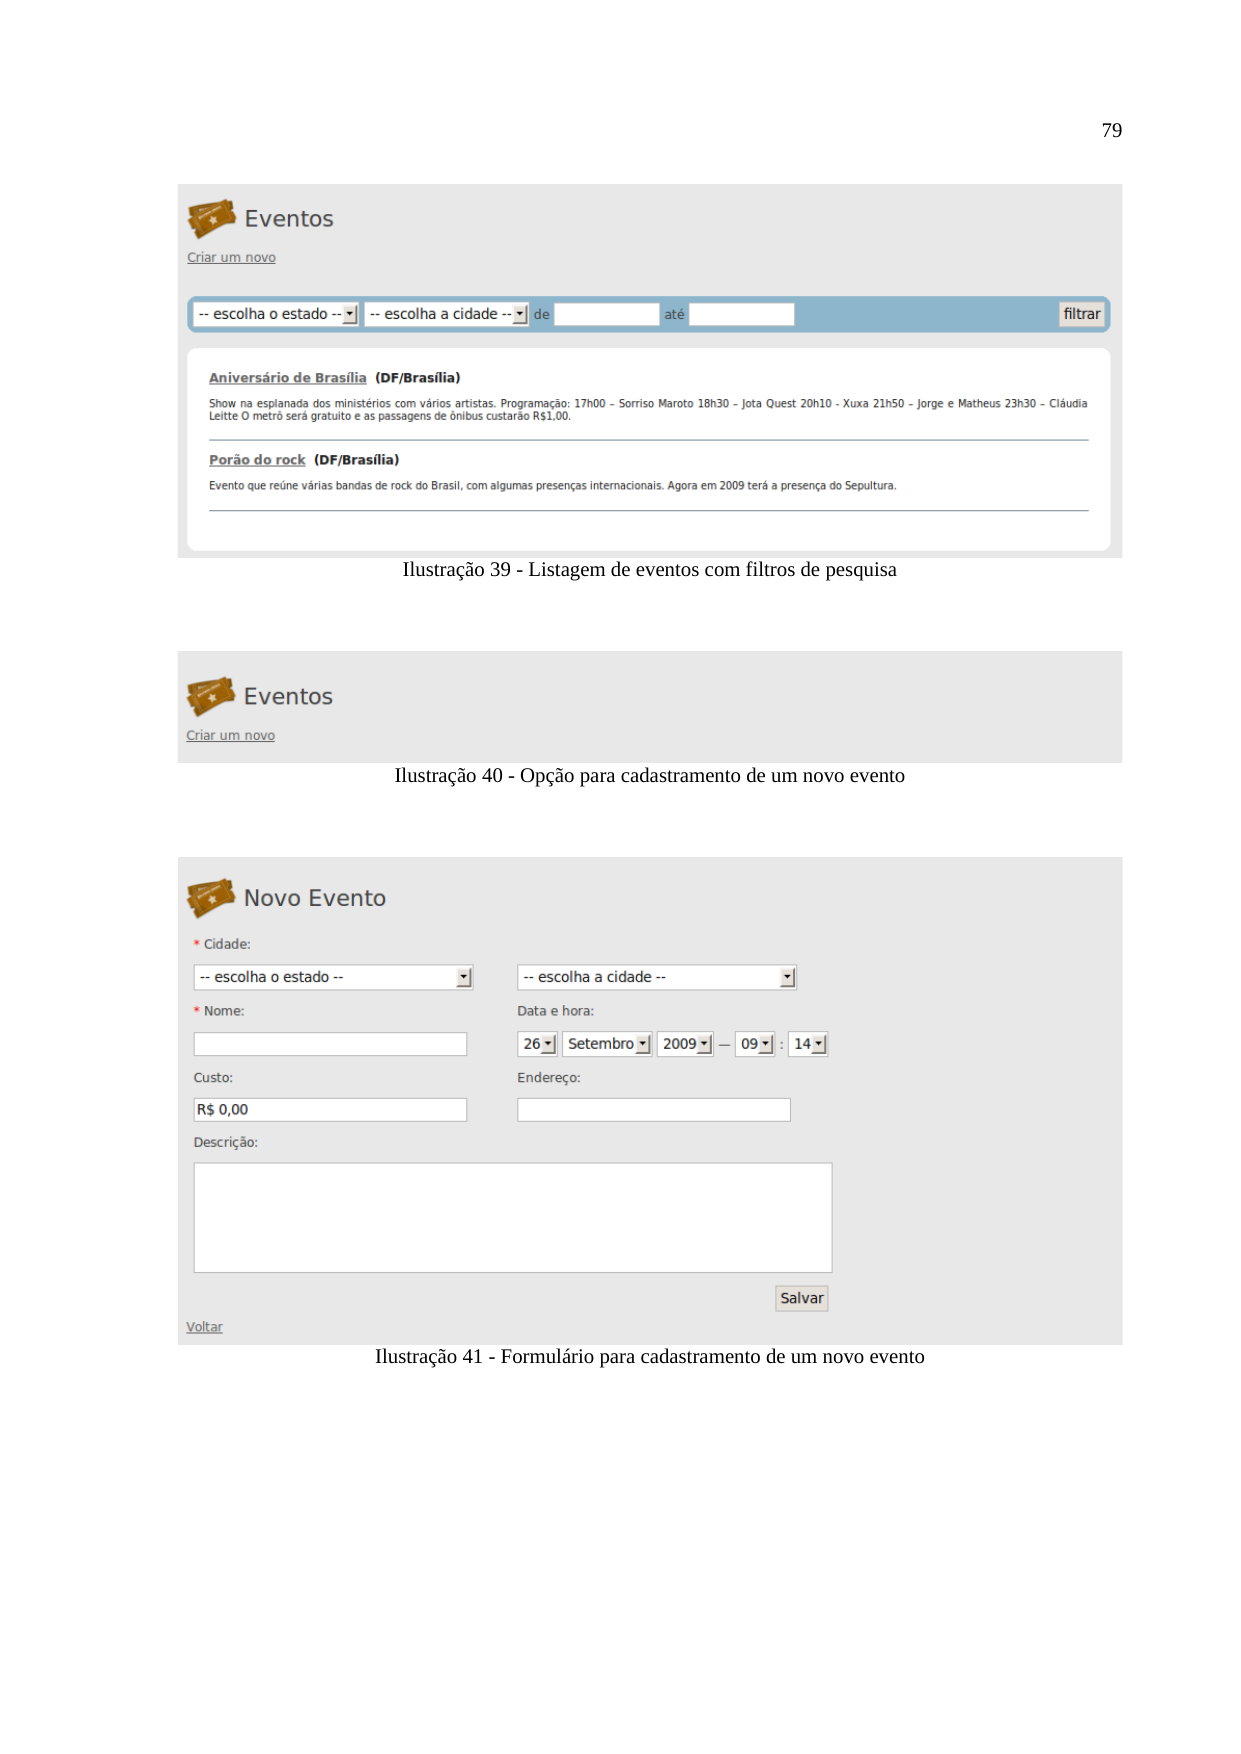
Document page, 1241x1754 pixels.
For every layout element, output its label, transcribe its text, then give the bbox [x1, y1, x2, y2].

text Ilustração 39 - Listagem de eventos com filtros de pesquisa [177, 558, 1122, 581]
text Ilustração 41 - Formulário para cadastramento de um novo evento [178, 1345, 1122, 1368]
picture [177, 184, 1123, 558]
picture [177, 857, 1123, 1345]
text Ilustração 40 - Opção para cadastramento de um novo evento [177, 763, 1122, 787]
picture [177, 651, 1123, 763]
